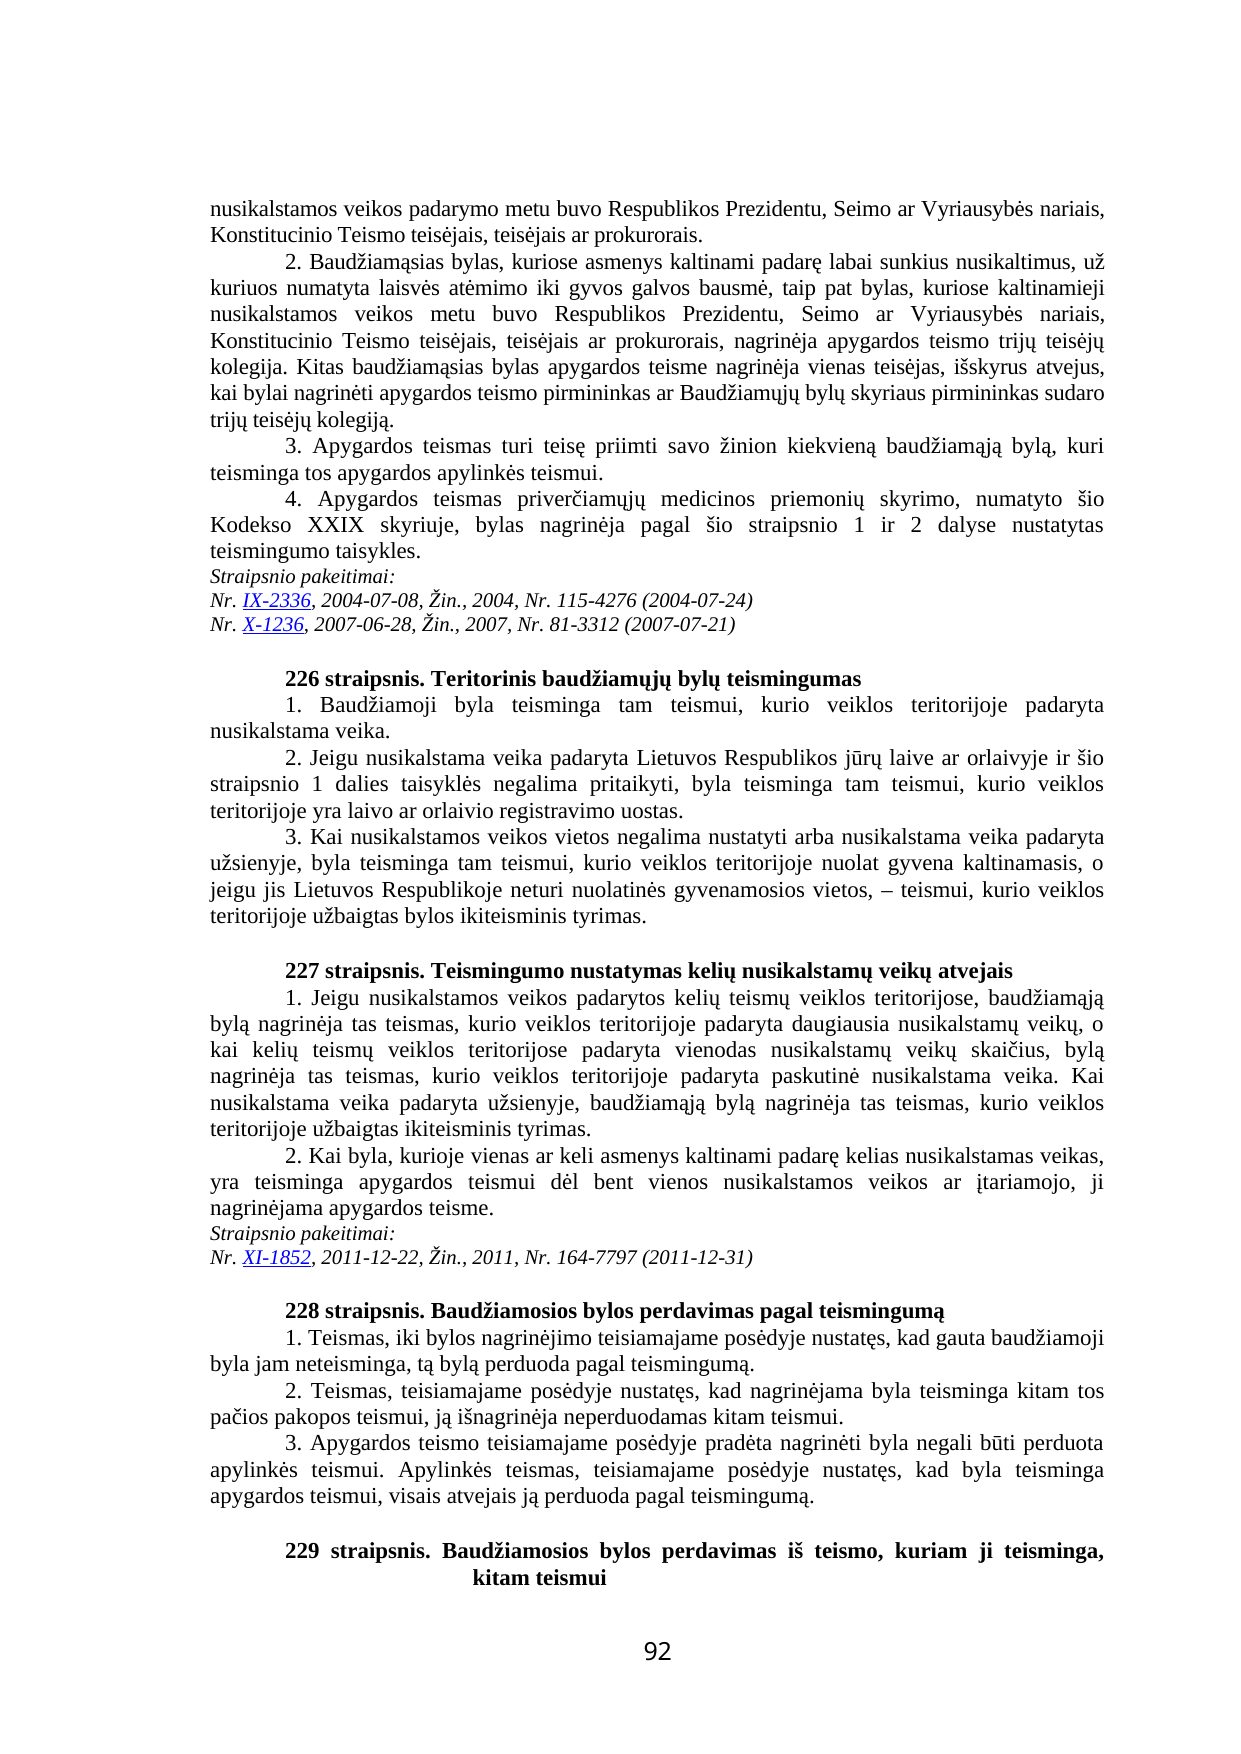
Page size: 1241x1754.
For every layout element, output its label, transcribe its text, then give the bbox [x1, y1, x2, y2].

text 3. Apygardos teismo teisiamajame posėdyje pradėta nagrinėti byla negali būti perduota apylinkės teismui. Apylinkės teismas, teisiamajame posėdyje nustatęs, kad byla teisminga apygardos teismui, visais atvejais ją perduoda pagal teismingumą. [210, 1429, 1106, 1508]
text Straipsnio pakeitimai: [210, 1221, 1106, 1245]
text Nr. XI-1852, 2011-12-22, Žin., 2011, Nr. 164-7797 (2011-12-31) [210, 1245, 1106, 1269]
text 228 straipsnis. Baudžiamosios bylos perdavimas pagal teismingumą [210, 1298, 1106, 1324]
text 227 straipsnis. Teismingumo nustatymas kelių nusikalstamų veikų atvejais [285, 957, 1106, 983]
text 1. Teismas, iki bylos nagrinėjimo teisiamajame posėdyje nustatęs, kad gauta baudžiamoji byla jam neteisminga, tą bylą perduoda pagal teismingumą. [210, 1324, 1106, 1377]
text Nr. X-1236, 2007-06-28, Žin., 2007, Nr. 81-3312 (2007-07-21) [210, 612, 1106, 636]
text Straipsnio pakeitimai: [210, 564, 1106, 588]
text Nr. IX-2336, 2004-07-08, Žin., 2004, Nr. 115-4276 (2004-07-24) [210, 588, 1106, 612]
text 4. Apygardos teismas priverčiamųjų medicinos priemonių skyrimo, numatyto šio Kodekso XXIX skyriuje, bylas nagrinėja pagal šio straipsnio 1 ir 2 dalyse nustatytas teismingumo taisykles. [210, 485, 1106, 564]
text 2. Kai byla, kurioje vienas ar keli asmenys kaltinami padarę kelias nusikalstamas veikas, yra teisminga apygardos teismui dėl bent vienos nusikalstamos veikos ar įtariamojo, ji nagrinėjama apygardos teisme. [210, 1142, 1106, 1221]
text 226 straipsnis. Teritorinis baudžiamųjų bylų teismingumas [210, 665, 1106, 691]
text 3. Apygardos teismas turi teisę priimti savo žinion kiekvieną baudžiamąją bylą, kuri teisminga tos apygardos apylinkės teismui. [210, 432, 1106, 485]
text 2. Jeigu nusikalstama veika padaryta Lietuvos Respublikos jūrų laive ar orlaivyje ir šio straipsnio 1 dalies taisyklės negalima pritaikyti, byla teisminga tam teismui, kurio veiklos teritorijoje yra laivo ar orlaivio registravimo uostas. [210, 744, 1106, 823]
text 1. Jeigu nusikalstamos veikos padarytos kelių teismų veiklos teritorijose, baudžiamąją bylą nagrinėja tas teismas, kurio veiklos teritorijoje padaryta daugiausia nusikalstamų veikų, o kai kelių teismų veiklos teritorijose padaryta vienodas nusikalstamų veikų skaičius, bylą nagrinėja tas teismas, kurio veiklos teritorijoje padaryta paskutinė nusikalstama veika. Kai nusikalstama veika padaryta užsienyje, baudžiamąją bylą nagrinėja tas teismas, kurio veiklos teritorijoje užbaigtas ikiteisminis tyrimas. [210, 983, 1106, 1142]
text nusikalstamos veikos padarymo metu buvo Respublikos Prezidentu, Seimo ar Vyriausybės nariais, Konstitucinio Teismo teisėjais, teisėjais ar prokurorais. [210, 195, 1106, 248]
text 2. Baudžiamąsias bylas, kuriose asmenys kaltinami padarę labai sunkius nusikaltimus, už kuriuos numatyta laisvės atėmimo iki gyvos galvos bausmė, taip pat bylas, kuriose kaltinamieji nusikalstamos veikos metu buvo Respublikos Prezidentu, Seimo ar Vyriausybės nariais, Konstitucinio Teismo teisėjais, teisėjais ar prokurorais, nagrinėja apygardos teismo trijų teisėjų kolegija. Kitas baudžiamąsias bylas apygardos teisme nagrinėja vienas teisėjas, išskyrus atvejus, kai bylai nagrinėti apygardos teismo pirmininkas ar Baudžiamųjų bylų skyriaus pirmininkas sudaro trijų teisėjų kolegiją. [210, 248, 1106, 432]
text 3. Kai nusikalstamos veikos vietos negalima nustatyti arba nusikalstama veika padaryta užsienyje, byla teisminga tam teismui, kurio veiklos teritorijoje nuolat gyvena kaltinamasis, o jeigu jis Lietuvos Respublikoje neturi nuolatinės gyvenamosios vietos, – teismui, kurio veiklos teritorijoje užbaigtas bylos ikiteisminis tyrimas. [210, 823, 1106, 928]
text 229 straipsnis. Baudžiamosios bylos perdavimas iš teismo, kuriam ji teisminga, kitam teismui [285, 1537, 1106, 1590]
text 1. Baudžiamoji byla teisminga tam teismui, kurio veiklos teritorijoje padaryta nusikalstama veika. [210, 691, 1106, 744]
text 2. Teismas, teisiamajame posėdyje nustatęs, kad nagrinėjama byla teisminga kitam tos pačios pakopos teismui, ją išnagrinėja neperduodamas kitam teismui. [210, 1377, 1106, 1429]
